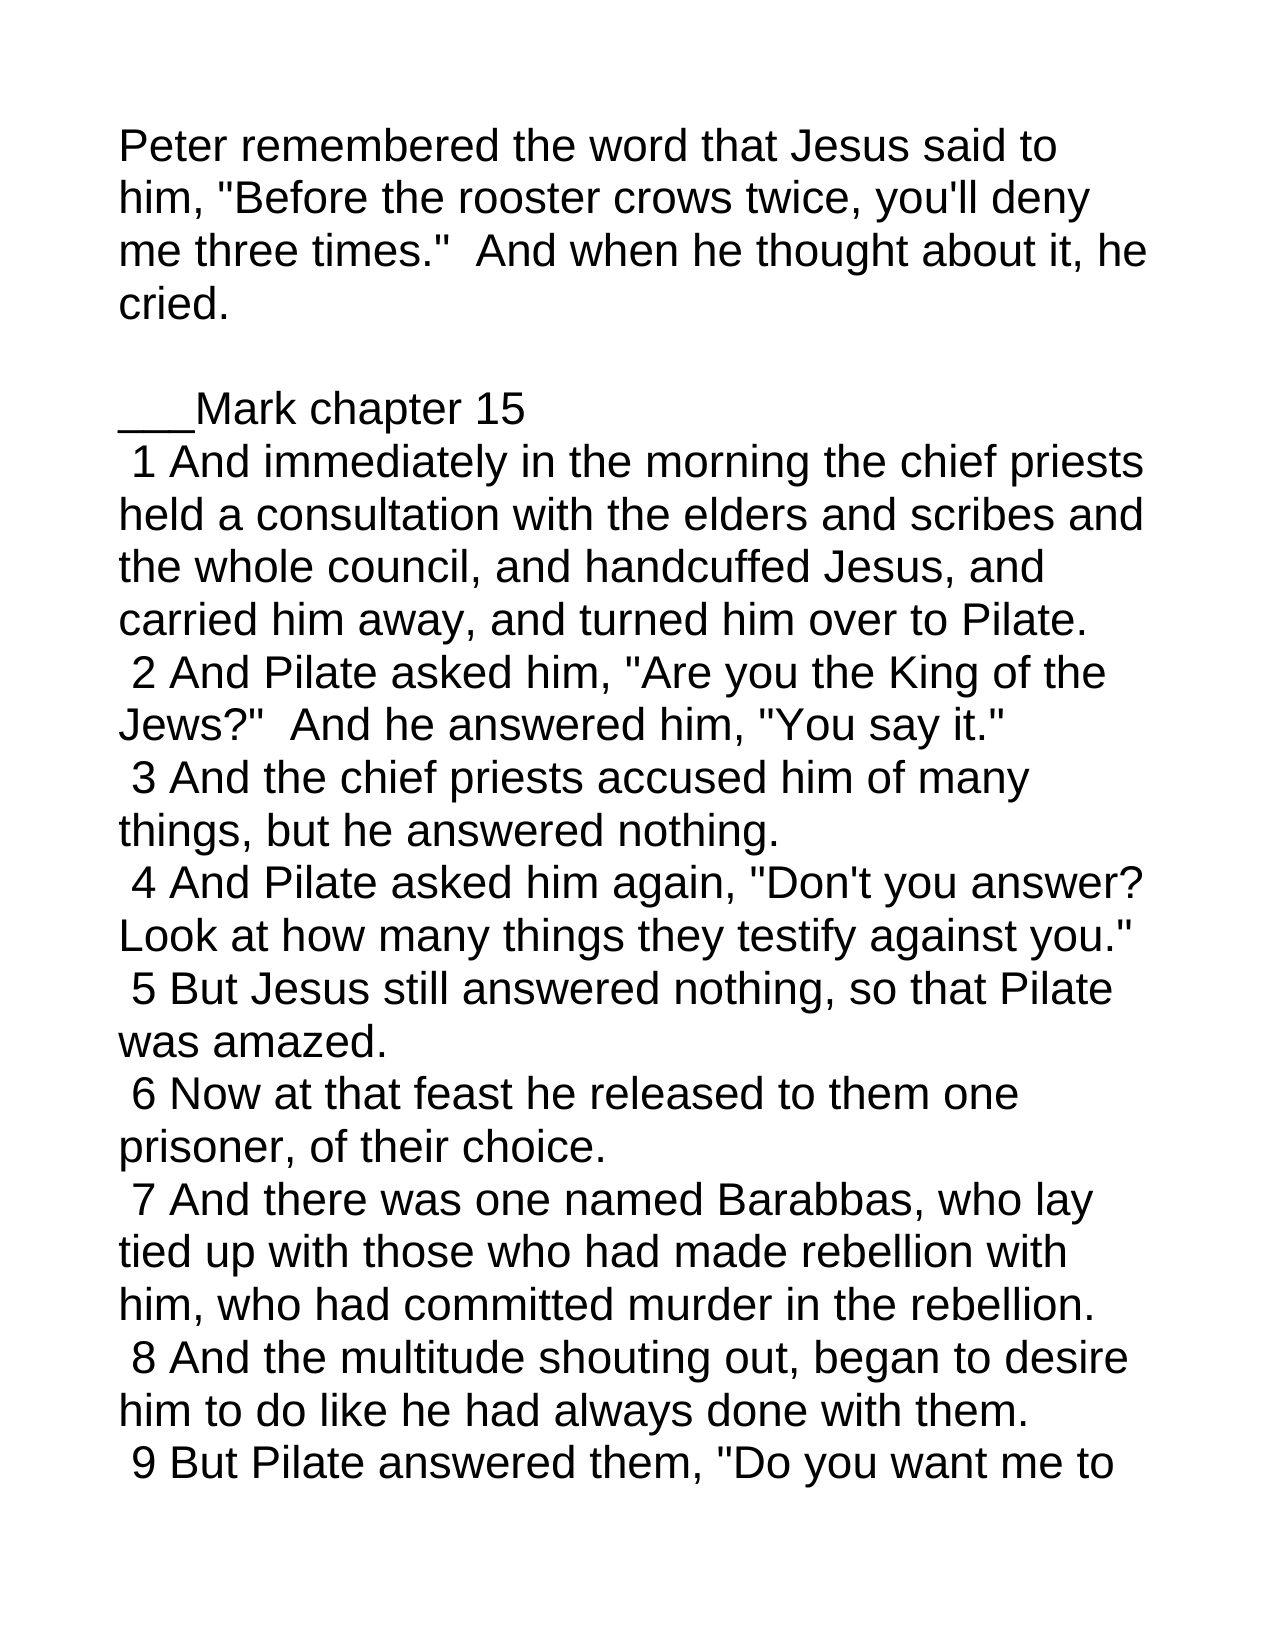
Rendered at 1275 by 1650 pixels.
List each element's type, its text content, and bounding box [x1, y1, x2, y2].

text 2 And Pilate asked him, "Are you the King of the Jews?" And he answered him, "You say it." [118, 645, 1157, 751]
text 1 And immediately in the morning the chief priests held a consultation with the elders and scribes and the whole council, and handcuffed Jesus, and carried him away, and turned him over to Pilate. [118, 434, 1157, 645]
text 4 And Pilate asked him again, "Don't you answer? Look at how many things they testify against you." [118, 856, 1157, 961]
text 3 And the chief priests accused him of many things, but he answered nothing. [118, 751, 1157, 856]
text 6 Now at that feast he released to them one prisoner, of their choice. [118, 1067, 1157, 1172]
text Peter remembered the word that Jesus said to him, "Before the rooster crows twice, you'll deny me three times." And when he thought about it, he cried. [118, 118, 1157, 329]
text ___Mark chapter 15 [118, 382, 1157, 434]
text 7 And there was one named Barabbas, who lay tied up with those who had made rebellion with him, who had committed murder in the rebellion. [118, 1172, 1157, 1330]
text 9 But Pilate answered them, "Do you want me to [118, 1436, 1157, 1488]
text 8 And the multitude shouting out, began to desire him to do like he had always done with them. [118, 1330, 1157, 1436]
text 5 But Jesus still answered nothing, so that Pilate was amazed. [118, 961, 1157, 1067]
